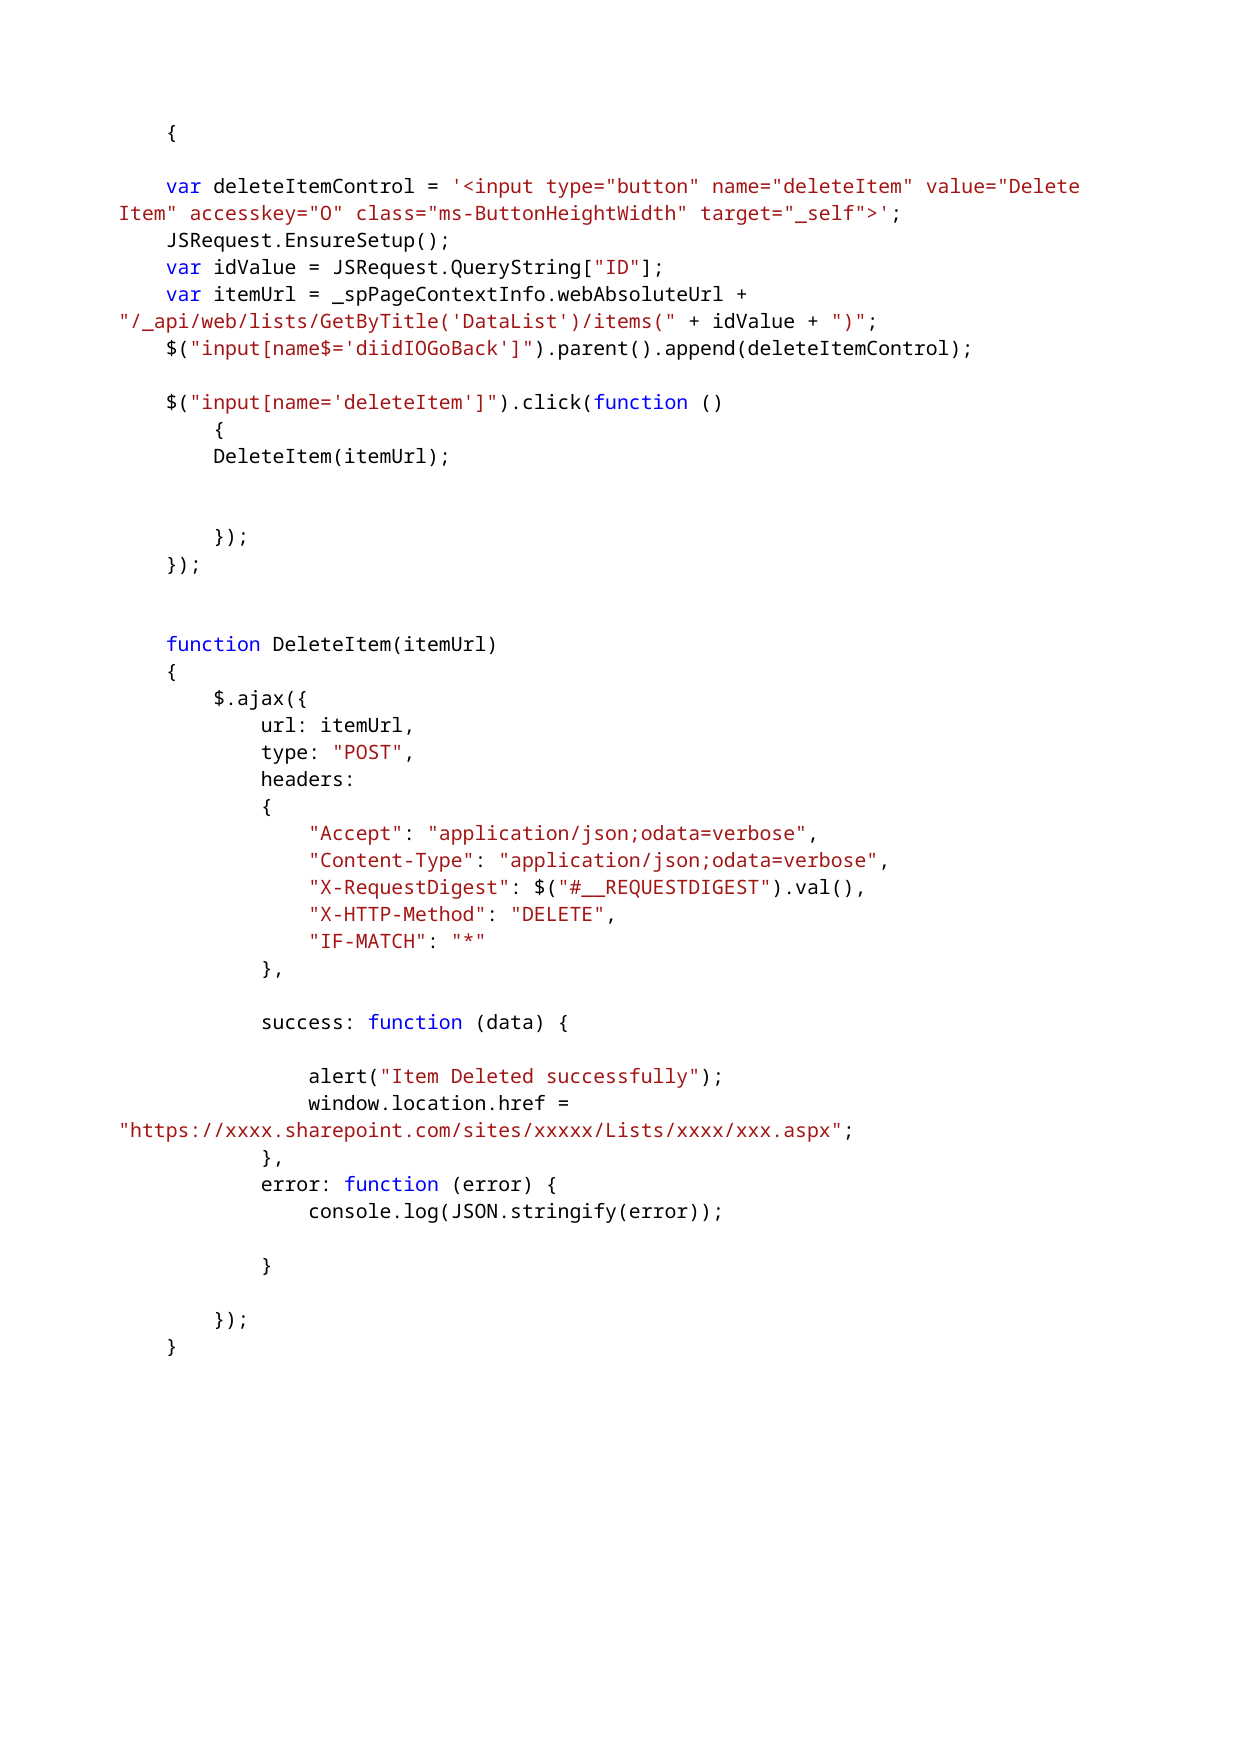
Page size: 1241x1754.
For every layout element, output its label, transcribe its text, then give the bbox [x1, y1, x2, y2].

text } [118, 1251, 1122, 1278]
text JSRequest.EnsureSetup(); [118, 226, 1122, 253]
text function DeleteItem(itemUrl) [118, 631, 1122, 658]
text headers: [118, 766, 1122, 793]
text "X-RequestDigest": $("#__REQUESTDIGEST").val(), [118, 873, 1122, 901]
text { [118, 658, 1122, 685]
text var idValue = JSRequest.QueryString["ID"]; [118, 253, 1122, 280]
text console.log(JSON.stringify(error)); [118, 1197, 1122, 1224]
text "Accept": "application/json;odata=verbose", [118, 819, 1122, 847]
text $.ajax({ [118, 685, 1122, 712]
text "X-HTTP-Method": "DELETE", [118, 901, 1122, 927]
text { [118, 415, 1122, 442]
text }); [118, 550, 1122, 577]
text } [118, 1332, 1122, 1359]
text }); [118, 523, 1122, 550]
text }); [118, 1305, 1122, 1332]
text "IF-MATCH": "*" [118, 927, 1122, 954]
text error: function (error) { [118, 1170, 1122, 1197]
text alert("Item Deleted successfully"); [118, 1062, 1122, 1089]
text success: function (data) { [118, 1008, 1122, 1035]
text { [118, 118, 1122, 145]
text var deleteItemControl = '<input type="button" name="deleteItem" value="Delete Item" accesskey="O" class="ms-ButtonHeightWidth" target="_self">'; [118, 172, 1122, 226]
text "Content-Type": "application/json;odata=verbose", [118, 847, 1122, 873]
text type: "POST", [118, 739, 1122, 766]
text $("input[name='deleteItem']").click(function () [118, 388, 1122, 415]
text }, [118, 1143, 1122, 1170]
text $("input[name$='diidIOGoBack']").parent().append(deleteItemControl); [118, 334, 1122, 361]
text url: itemUrl, [118, 712, 1122, 739]
text DeleteItem(itemUrl); [118, 442, 1122, 469]
text window.location.href = "https://xxxx.sharepoint.com/sites/xxxxx/Lists/xxxx/xxx.aspx"; [118, 1089, 1122, 1143]
text }, [118, 954, 1122, 981]
text { [118, 793, 1122, 819]
text var itemUrl = _spPageContextInfo.webAbsoluteUrl + "/_api/web/lists/GetByTitle('DataList')/items(" + idValue + ")"; [118, 280, 1122, 334]
